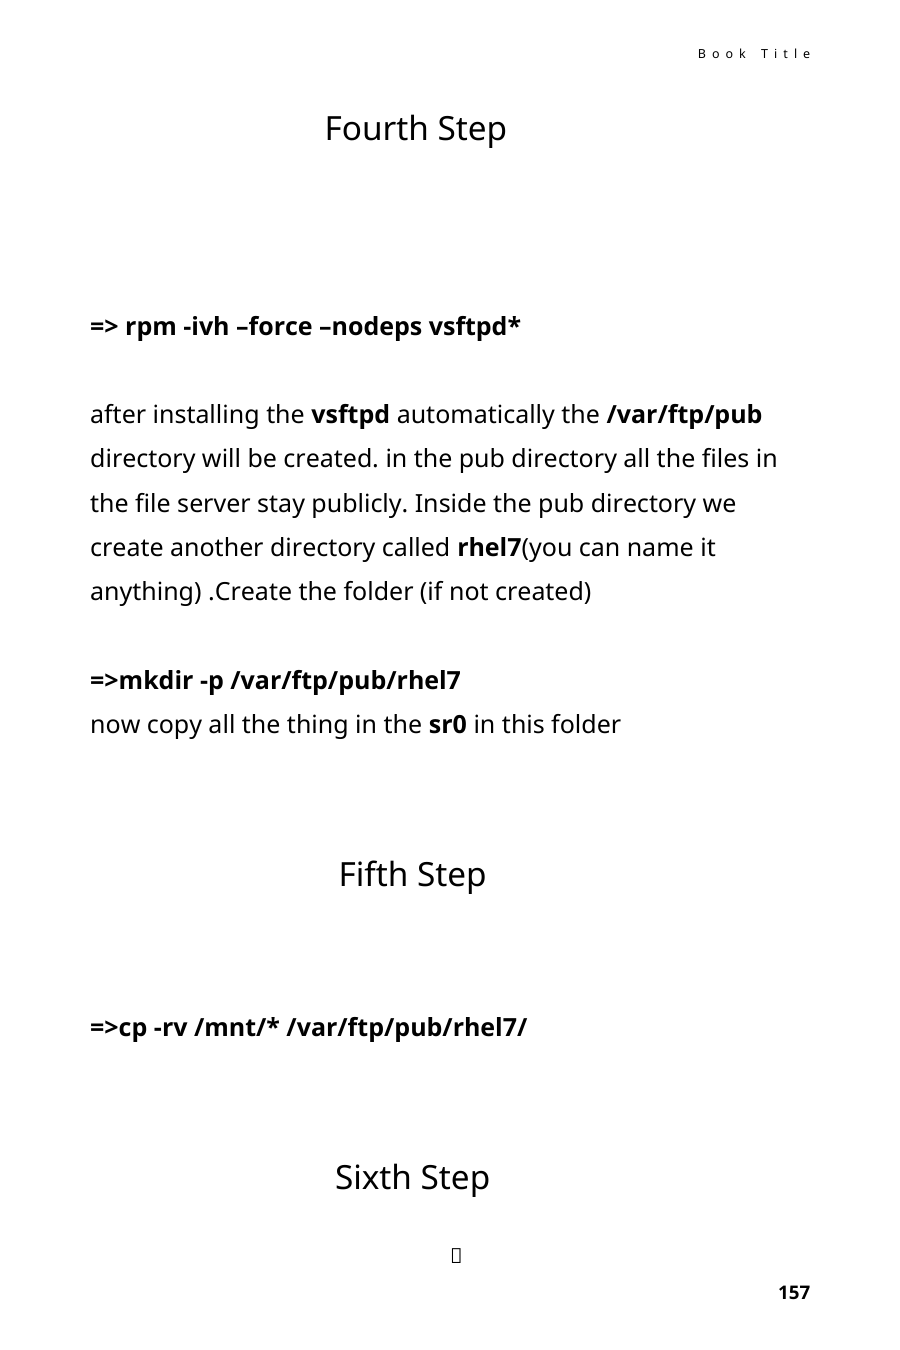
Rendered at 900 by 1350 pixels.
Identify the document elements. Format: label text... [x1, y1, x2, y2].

text => rpm -ivh –force –nodeps vsftpd* [90, 308, 810, 342]
text Sixth Step [90, 1154, 735, 1199]
text after installing the vsftpd automatically the /var/ftp/pub directory will be created. in the pub directory all the files in the file server stay publicly. Inside the pub directory we create another directory called rhel7(you can name it anything) .Create the folder (if not created) [90, 397, 810, 608]
text =>mkdir -p /var/ftp/pub/rhel7 [90, 662, 810, 696]
text now copy all the thing in the sr0 in this folder [90, 707, 810, 741]
text =>cp -rv /mnt/* /var/ftp/pub/rhel7/ [90, 1010, 735, 1044]
text Fifth Step [90, 851, 735, 896]
text Fourth Step [90, 105, 735, 150]
